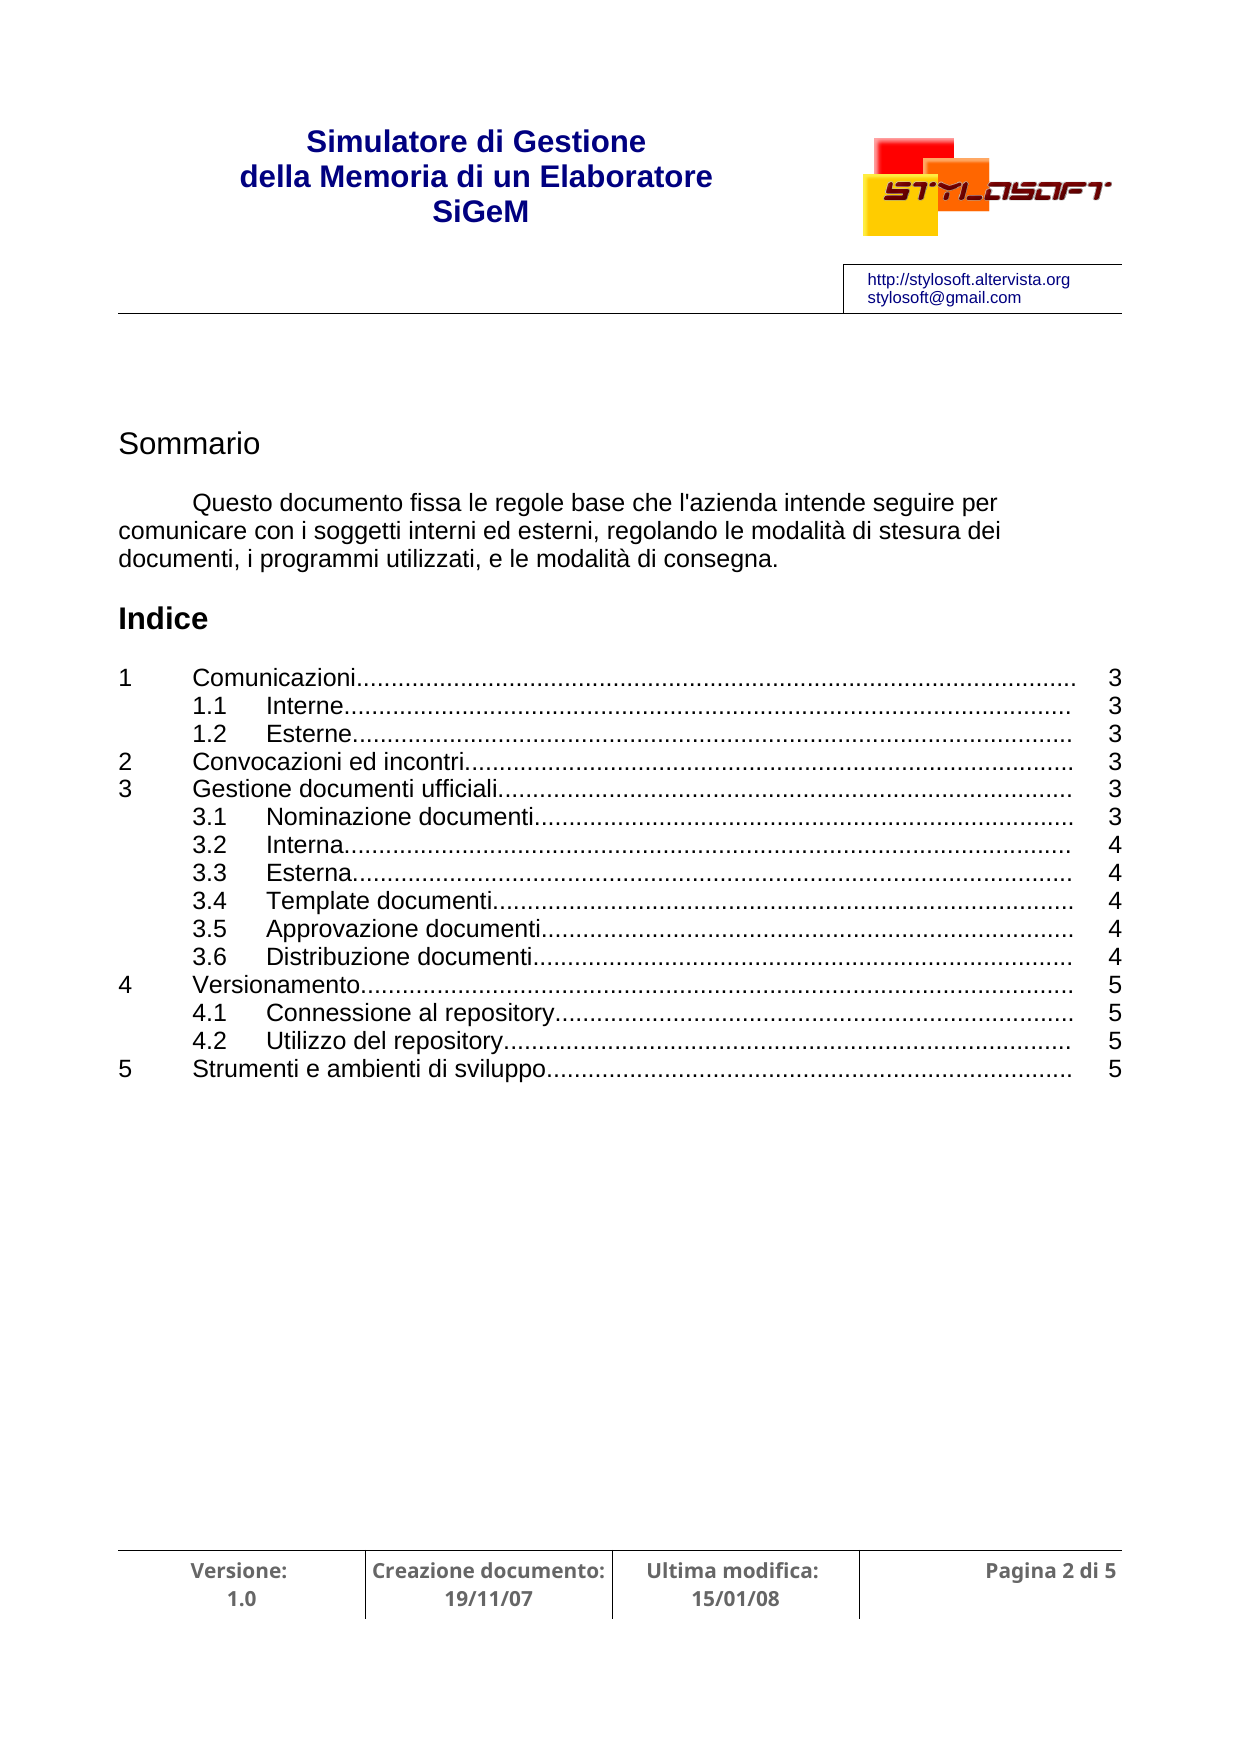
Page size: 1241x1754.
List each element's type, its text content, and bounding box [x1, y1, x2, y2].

text Indice [118, 601, 1122, 636]
picture [848, 123, 1117, 247]
table_header 3 3 3 3 3 3 4 4 4 4 4 5 5 5 5 [1079, 664, 1122, 1082]
table_header 1 Comunicazioni........................................................................................................ 1.1 Interne......................................................................................................... 1.2 Esterne........................................................................................................ 2 Convocazioni ed incontri........................................................................................ 3 Gestione documenti ufficiali................................................................................... 3.1 Nominazione documenti.............................................................................. 3.2 Interna......................................................................................................... 3.3 Esterna........................................................................................................ 3.4 Template documenti.................................................................................... 3.5 Approvazione documenti............................................................................. 3.6 Distribuzione documenti.............................................................................. 4 Versionamento....................................................................................................... 4.1 Connessione al repository........................................................................... 4.2 Utilizzo del repository.................................................................................. 5 Strumenti e ambienti di sviluppo............................................................................ [118, 664, 1079, 1082]
text Questo documento fissa le regole base che l'azienda intende seguire per comunicare con i soggetti interni ed esterni, regolando le modalità di stesura dei documenti, i programmi utilizzati, e le modalità di consegna. [118, 489, 1122, 573]
text Sommario [118, 426, 1122, 461]
